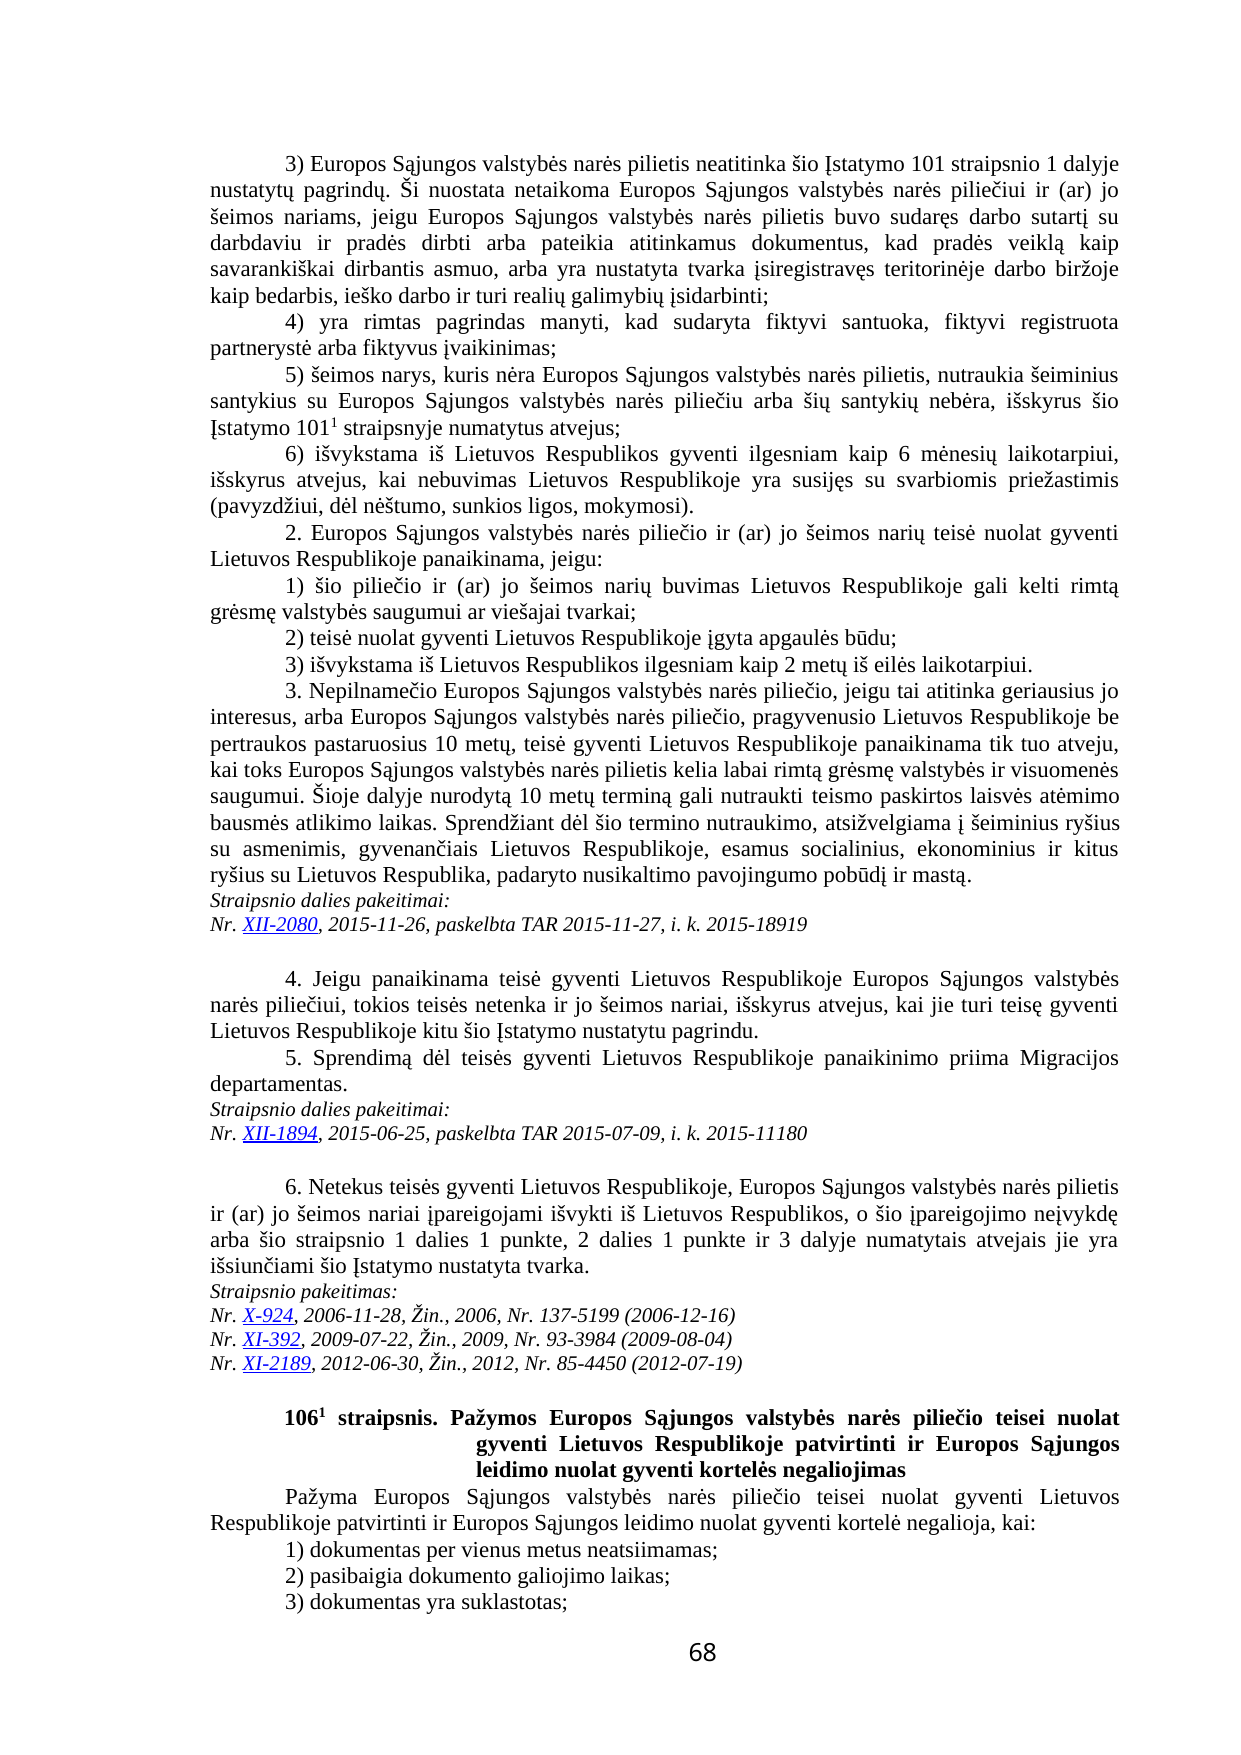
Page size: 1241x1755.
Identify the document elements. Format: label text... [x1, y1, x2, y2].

text 2) teisė nuolat gyventi Lietuvos Respublikoje įgyta apgaulės būdu; [210, 624, 1120, 651]
text 3) dokumentas yra suklastotas; [210, 1588, 1120, 1615]
text 2) pasibaigia dokumento galiojimo laikas; [210, 1562, 1120, 1588]
text Straipsnio pakeitimas: [210, 1279, 1120, 1303]
text Straipsnio dalies pakeitimai: [210, 888, 1120, 912]
text 1) šio piliečio ir (ar) jo šeimos narių buvimas Lietuvos Respublikoje gali kelti rimtą grėsmę valstybės saugumui ar viešajai tvarkai; [210, 572, 1120, 624]
text 1061 straipsnis. Pažymos Europos Sąjungos valstybės narės piliečio teisei nuolat gyventi Lietuvos Respublikoje patvirtinti ir Europos Sąjungos leidimo nuolat gyventi kortelės negaliojimas [284, 1404, 1120, 1483]
text 4. Jeigu panaikinama teisė gyventi Lietuvos Respublikoje Europos Sąjungos valstybės narės piliečiui, tokios teisės netenka ir jo šeimos nariai, išskyrus atvejus, kai jie turi teisę gyventi Lietuvos Respublikoje kitu šio Įstatymo nustatytu pagrindu. [210, 965, 1120, 1044]
text 2. Europos Sąjungos valstybės narės piliečio ir (ar) jo šeimos narių teisė nuolat gyventi Lietuvos Respublikoje panaikinama, jeigu: [210, 519, 1120, 572]
text 1) dokumentas per vienus metus neatsiimamas; [210, 1536, 1120, 1562]
text 6. Netekus teisės gyventi Lietuvos Respublikoje, Europos Sąjungos valstybės narės pilietis ir (ar) jo šeimos nariai įpareigojami išvykti iš Lietuvos Respublikos, o šio įpareigojimo neįvykdę arba šio straipsnio 1 dalies 1 punkte, 2 dalies 1 punkte ir 3 dalyje numatytais atvejais jie yra išsiunčiami šio Įstatymo nustatyta tvarka. [210, 1173, 1120, 1279]
text 5. Sprendimą dėl teisės gyventi Lietuvos Respublikoje panaikinimo priima Migracijos departamentas. [210, 1044, 1120, 1097]
text Nr. XII-1894, 2015-06-25, paskelbta TAR 2015-07-09, i. k. 2015-11180 [210, 1121, 1120, 1145]
text 5) šeimos narys, kuris nėra Europos Sąjungos valstybės narės pilietis, nutraukia šeiminius santykius su Europos Sąjungos valstybės narės piliečiu arba šių santykių nebėra, išskyrus šio Įstatymo 1011 straipsnyje numatytus atvejus; [210, 361, 1120, 440]
text Nr. XII-2080, 2015-11-26, paskelbta TAR 2015-11-27, i. k. 2015-18919 [210, 912, 1120, 936]
text Pažyma Europos Sąjungos valstybės narės piliečio teisei nuolat gyventi Lietuvos Respublikoje patvirtinti ir Europos Sąjungos leidimo nuolat gyventi kortelė negalioja, kai: [210, 1483, 1120, 1536]
text Straipsnio dalies pakeitimai: [210, 1097, 1120, 1121]
text Nr. X-924, 2006-11-28, Žin., 2006, Nr. 137-5199 (2006-12-16) [210, 1303, 1120, 1327]
text 3) išvykstama iš Lietuvos Respublikos ilgesniam kaip 2 metų iš eilės laikotarpiui. [210, 651, 1120, 677]
text 3) Europos Sąjungos valstybės narės pilietis neatitinka šio Įstatymo 101 straipsnio 1 dalyje nustatytų pagrindų. Ši nuostata netaikoma Europos Sąjungos valstybės narės piliečiui ir (ar) jo šeimos nariams, jeigu Europos Sąjungos valstybės narės pilietis buvo sudaręs darbo sutartį su darbdaviu ir pradės dirbti arba pateikia atitinkamus dokumentus, kad pradės veiklą kaip savarankiškai dirbantis asmuo, arba yra nustatyta tvarka įsiregistravęs teritorinėje darbo biržoje kaip bedarbis, ieško darbo ir turi realių galimybių įsidarbinti; [210, 150, 1120, 308]
text 4) yra rimtas pagrindas manyti, kad sudaryta fiktyvi santuoka, fiktyvi registruota partnerystė arba fiktyvus įvaikinimas; [210, 308, 1120, 361]
text 3. Nepilnamečio Europos Sąjungos valstybės narės piliečio, jeigu tai atitinka geriausius jo interesus, arba Europos Sąjungos valstybės narės piliečio, pragyvenusio Lietuvos Respublikoje be pertraukos pastaruosius 10 metų, teisė gyventi Lietuvos Respublikoje panaikinama tik tuo atveju, kai toks Europos Sąjungos valstybės narės pilietis kelia labai rimtą grėsmę valstybės ir visuomenės saugumui. Šioje dalyje nurodytą 10 metų terminą gali nutraukti teismo paskirtos laisvės atėmimo bausmės atlikimo laikas. Sprendžiant dėl šio termino nutraukimo, atsižvelgiama į šeiminius ryšius su asmenimis, gyvenančiais Lietuvos Respublikoje, esamus socialinius, ekonominius ir kitus ryšius su Lietuvos Respublika, padaryto nusikaltimo pavojingumo pobūdį ir mastą. [210, 677, 1120, 888]
text 6) išvykstama iš Lietuvos Respublikos gyventi ilgesniam kaip 6 mėnesių laikotarpiui, išskyrus atvejus, kai nebuvimas Lietuvos Respublikoje yra susijęs su svarbiomis priežastimis (pavyzdžiui, dėl nėštumo, sunkios ligos, mokymosi). [210, 440, 1120, 519]
text Nr. XI-2189, 2012-06-30, Žin., 2012, Nr. 85-4450 (2012-07-19) [210, 1351, 1120, 1375]
text Nr. XI-392, 2009-07-22, Žin., 2009, Nr. 93-3984 (2009-08-04) [210, 1327, 1120, 1351]
